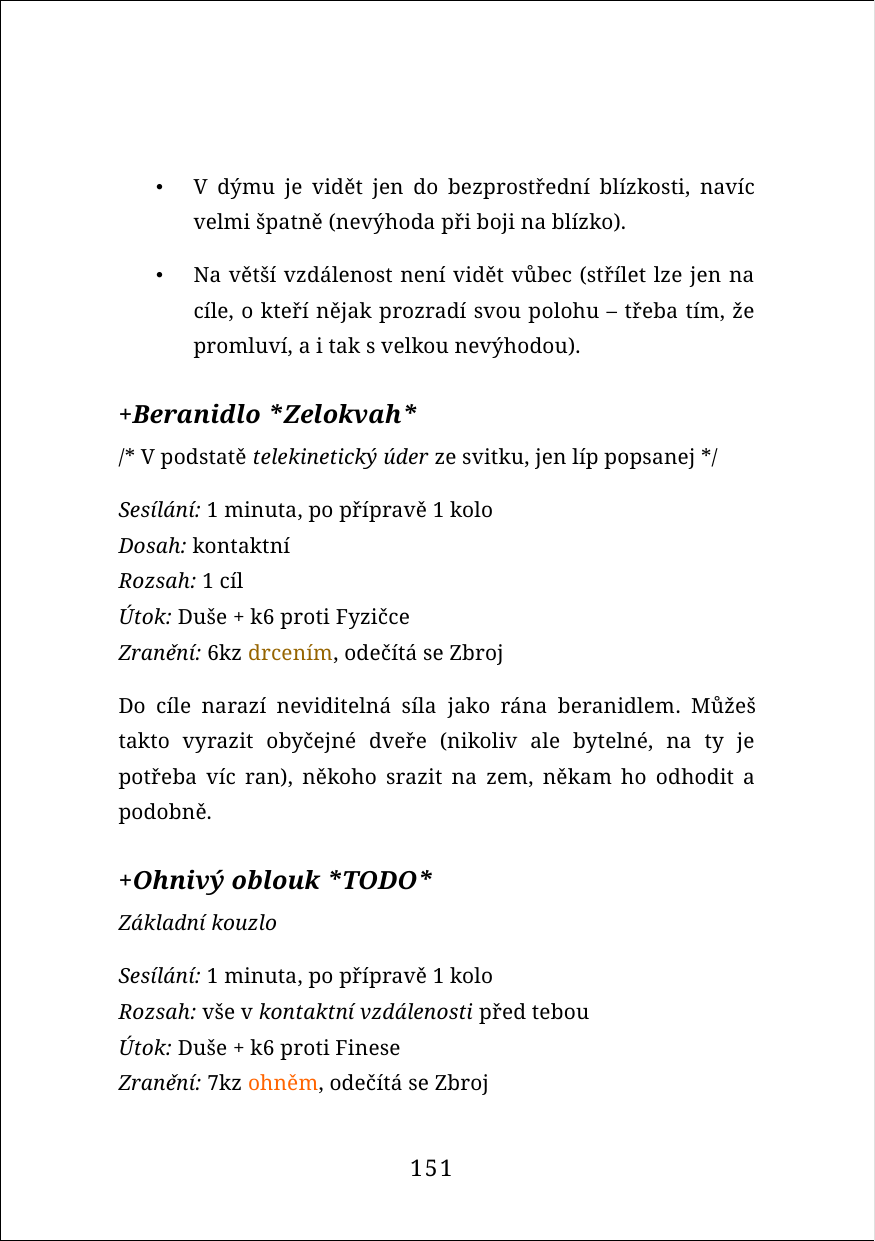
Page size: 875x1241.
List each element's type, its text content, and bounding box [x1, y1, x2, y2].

subtitle +Ohnivý oblouk *TODO* [118, 862, 756, 897]
text Základní kouzlo [118, 908, 756, 937]
subtitle +Beranidlo *Zelokvah* [118, 397, 756, 431]
text /* V podstatě telekinetický úder ze svitku, jen líp popsanej */ [118, 442, 756, 471]
list V dýmu je vidět jen do bezprostřední blízkosti, navíc velmi špatně (nevýhoda při boji na blízko). [156, 172, 756, 236]
list Na větší vzdálenost není vidět vůbec (střílet lze jen na cíle, o kteří nějak prozradí svou polohu – třeba tím, že promluví, a i tak s velkou nevýhodou). [156, 261, 756, 360]
text Do cíle narazí neviditelná síla jako rána beranidlem. Můžeš takto vyrazit obyčejné dveře (nikoliv ale bytelné, na ty je potřeba víc ran), někoho srazit na zem, někam ho odhodit a podobně. [118, 691, 756, 826]
text Sesílání: 1 minuta, po přípravě 1 kolo Rozsah: vše v kontaktní vzdálenosti před tebou Útok: Duše + k6 proti Finese Zranění: 7kz ohněm, odečítá se Zbroj [118, 962, 756, 1097]
text Sesílání: 1 minuta, po přípravě 1 kolo Dosah: kontaktní Rozsah: 1 cíl Útok: Duše + k6 proti Fyzičce Zranění: 6kz drcením, odečítá se Zbroj [118, 496, 756, 666]
